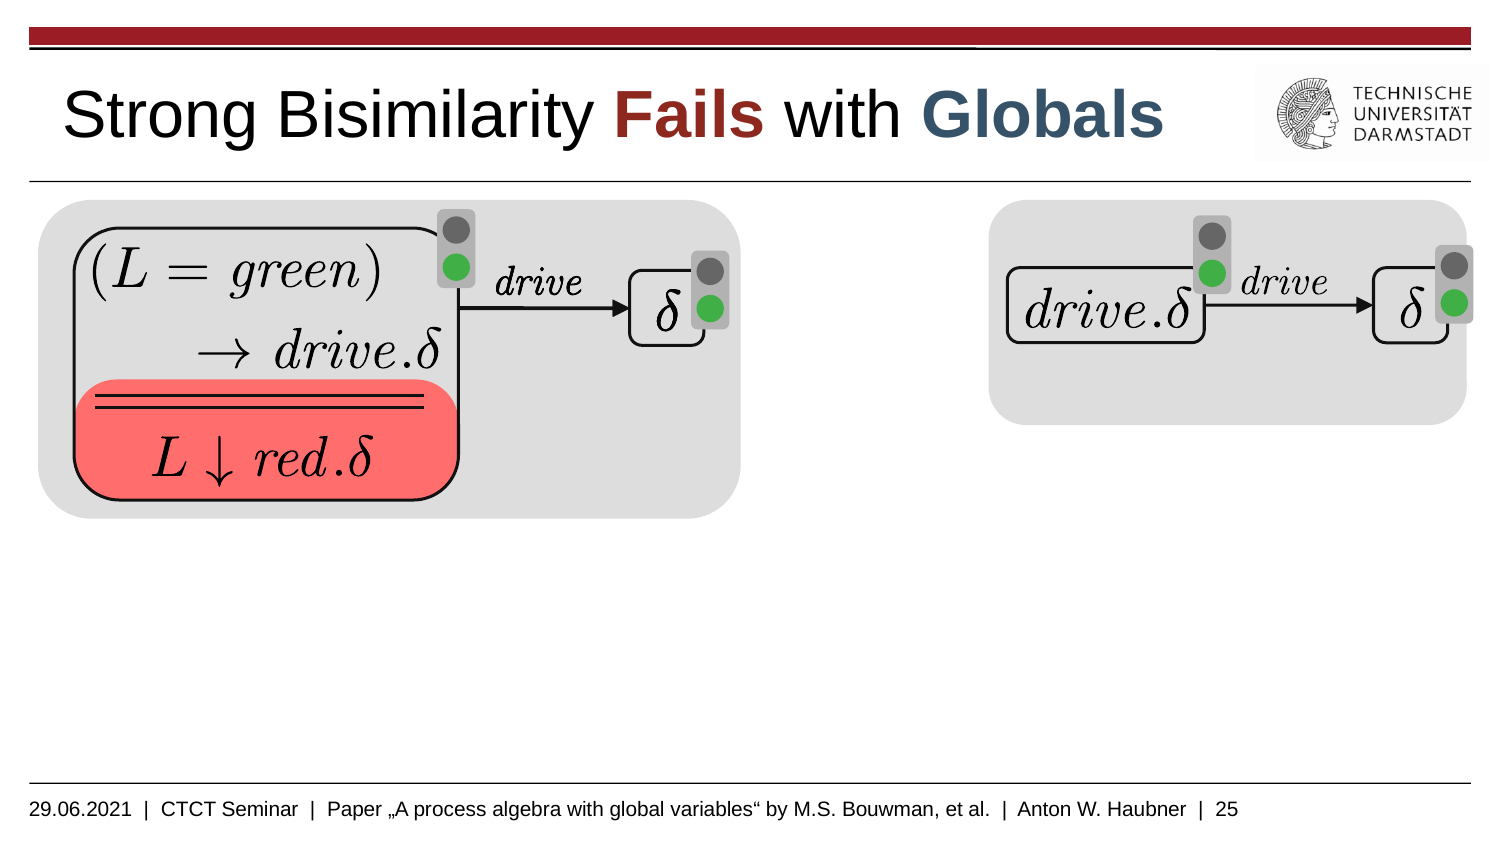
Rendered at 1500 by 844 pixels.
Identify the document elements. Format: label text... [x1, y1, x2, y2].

text_box [38, 199, 741, 519]
text_box [988, 199, 1474, 426]
picture [1255, 65, 1490, 162]
title Strong Bisimilarity Fails with Globals [29, 63, 1199, 167]
